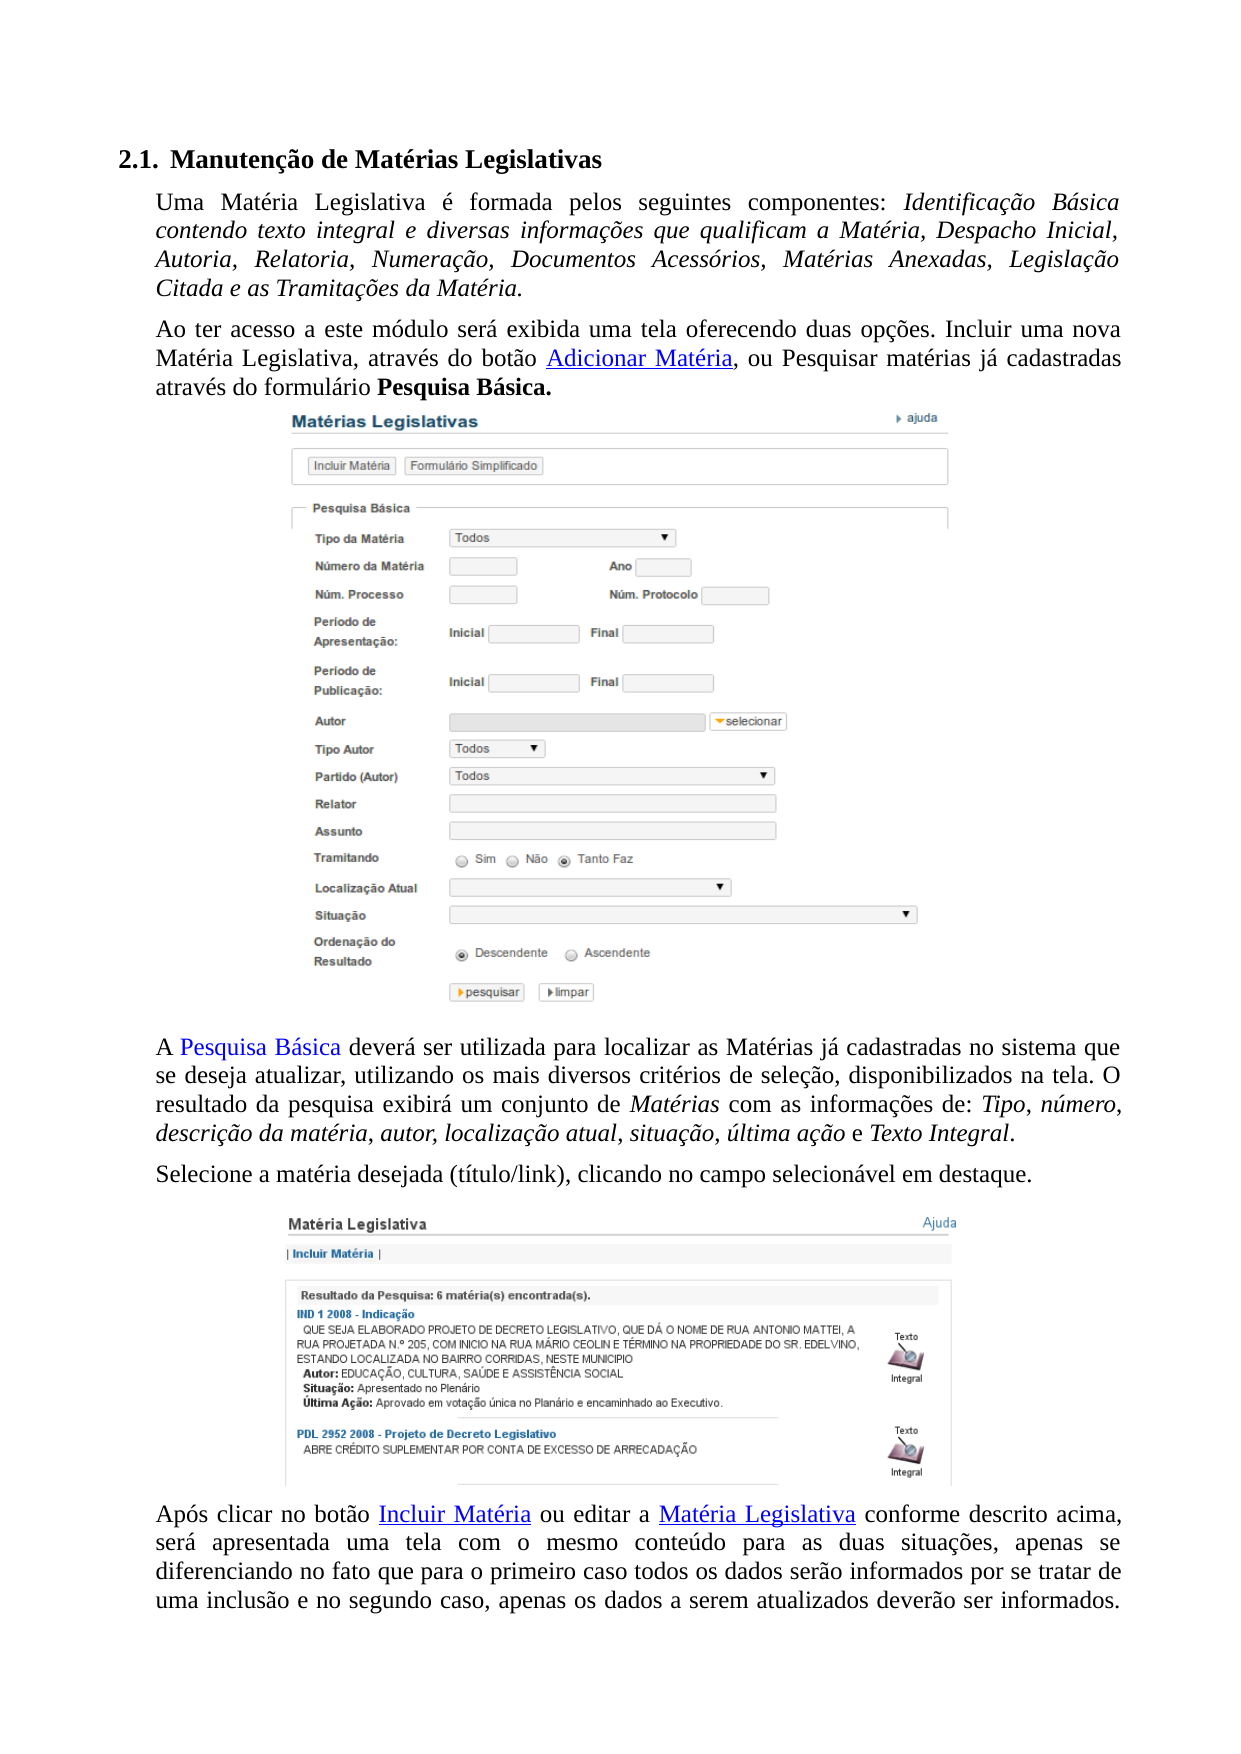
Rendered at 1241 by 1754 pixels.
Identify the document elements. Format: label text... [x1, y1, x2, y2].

text Uma Matéria Legislativa é formada pelos seguintes componentes: Identificação Básica contendo texto integral e diversas informações que qualificam a Matéria, Despacho Inicial, Autoria, Relatoria, Numeração, Documentos Acessórios, Matérias Anexadas, Legislação Citada e as Tramitações da Matéria. [155, 187, 1122, 302]
text Após clicar no botão Incluir Matéria ou editar a Matéria Legislativa conforme descrito acima, será apresentada uma tela com o mesmo conteúdo para as duas situações, apenas se diferenciando no fato que para o primeiro caso todos os dados serão informados por se tratar de uma inclusão e no segundo caso, apenas os dados a serem atualizados deverão ser informados. [155, 1201, 1122, 1614]
picture [288, 413, 952, 1005]
picture [282, 1214, 959, 1486]
text Ao ter acesso a este módulo será exibida uma tela oferecendo duas opções. Incluir uma nova Matéria Legislativa, através do botão Adicionar Matéria, ou Pesquisar matérias já cadastradas através do formulário Pesquisa Básica. [155, 314, 1122, 401]
text A Pesquisa Básica deverá ser utilizada para localizar as Matérias já cadastradas no sistema que se deseja atualizar, utilizando os mais diversos critérios de seleção, disponibilizados na tela. O resultado da pesquisa exibirá um conjunto de Matérias com as informações de: Tipo, número, descrição da matéria, autor, localização atual, situação, última ação e Texto Integral. [155, 1032, 1122, 1147]
text Selecione a matéria desejada (título/link), clicando no campo selecionável em destaque. [155, 1159, 1122, 1188]
subtitle 2.1. Manutenção de Matérias Legislativas [118, 143, 1122, 174]
